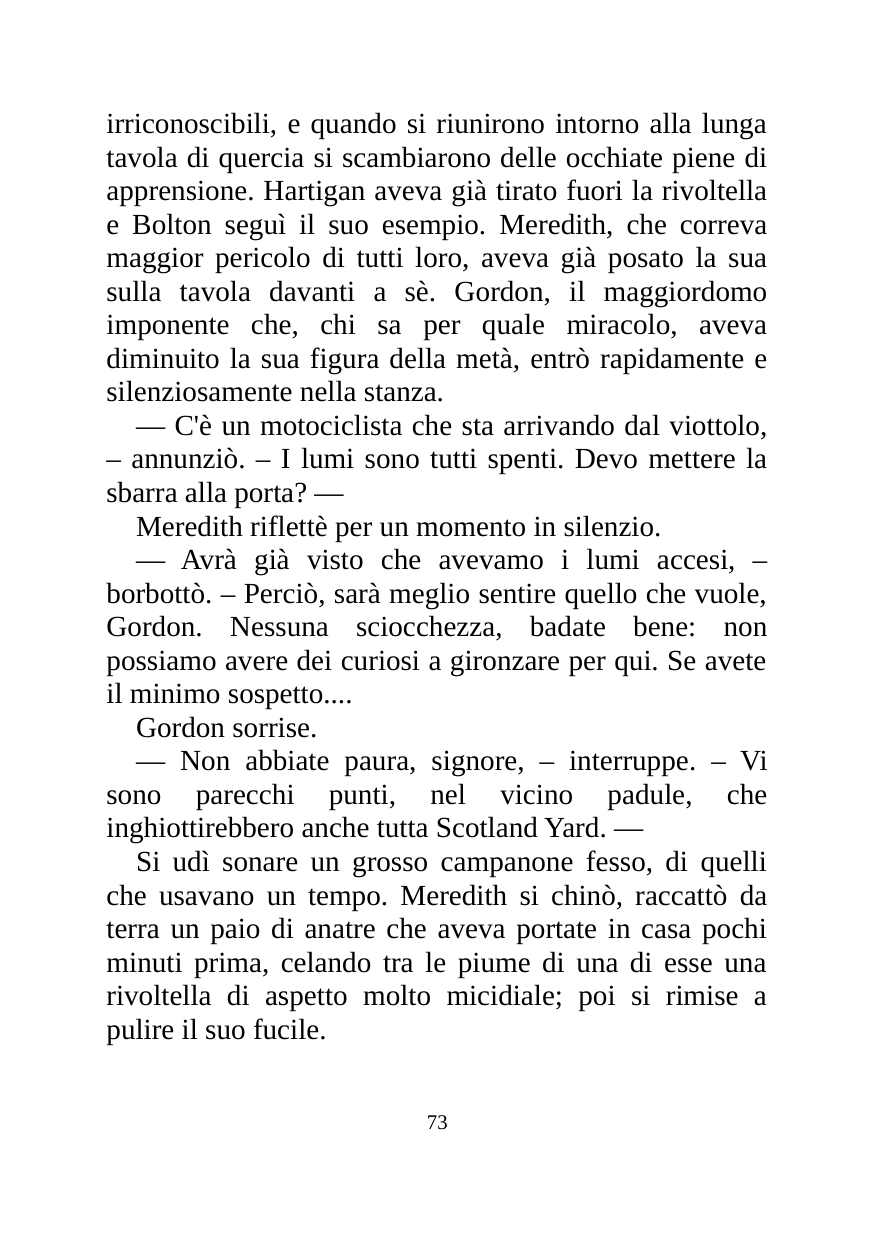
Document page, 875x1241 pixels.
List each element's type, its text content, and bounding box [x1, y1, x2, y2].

text irriconoscibili, e quando si riunirono intorno alla lunga tavola di quercia si scambiarono delle occhiate piene di apprensione. Hartigan aveva già tirato fuori la rivoltella e Bolton seguì il suo esempio. Meredith, che correva maggior pericolo di tutti loro, aveva già posato la sua sulla tavola davanti a sè. Gordon, il maggiordomo imponente che, chi sa per quale miracolo, aveva diminuito la sua figura della metà, entrò rapidamente e silenziosamente nella stanza. [106, 106, 768, 408]
text Meredith riflettè per un momento in silenzio. [106, 509, 768, 542]
text Si udì sonare un grosso campanone fesso, di quelli che usavano un tempo. Meredith si chinò, raccattò da terra un paio di anatre che aveva portate in casa pochi minuti prima, celando tra le piume di una di esse una rivoltella di aspetto molto micidiale; poi si rimise a pulire il suo fucile. [106, 844, 768, 1045]
text Gordon sorrise. [106, 710, 768, 743]
text — Non abbiate paura, signore, – interruppe. – Vi sono parecchi punti, nel vicino padule, che inghiottirebbero anche tutta Scotland Yard. — [106, 743, 768, 844]
text — Avrà già visto che avevamo i lumi accesi, – borbottò. – Perciò, sarà meglio sentire quello che vuole, Gordon. Nessuna sciocchezza, badate bene: non possiamo avere dei curiosi a gironzare per qui. Se avete il minimo sospetto.... [106, 542, 768, 710]
text — C'è un motociclista che sta arrivando dal viottolo, – annunziò. – I lumi sono tutti spenti. Devo mettere la sbarra alla porta? — [106, 408, 768, 509]
